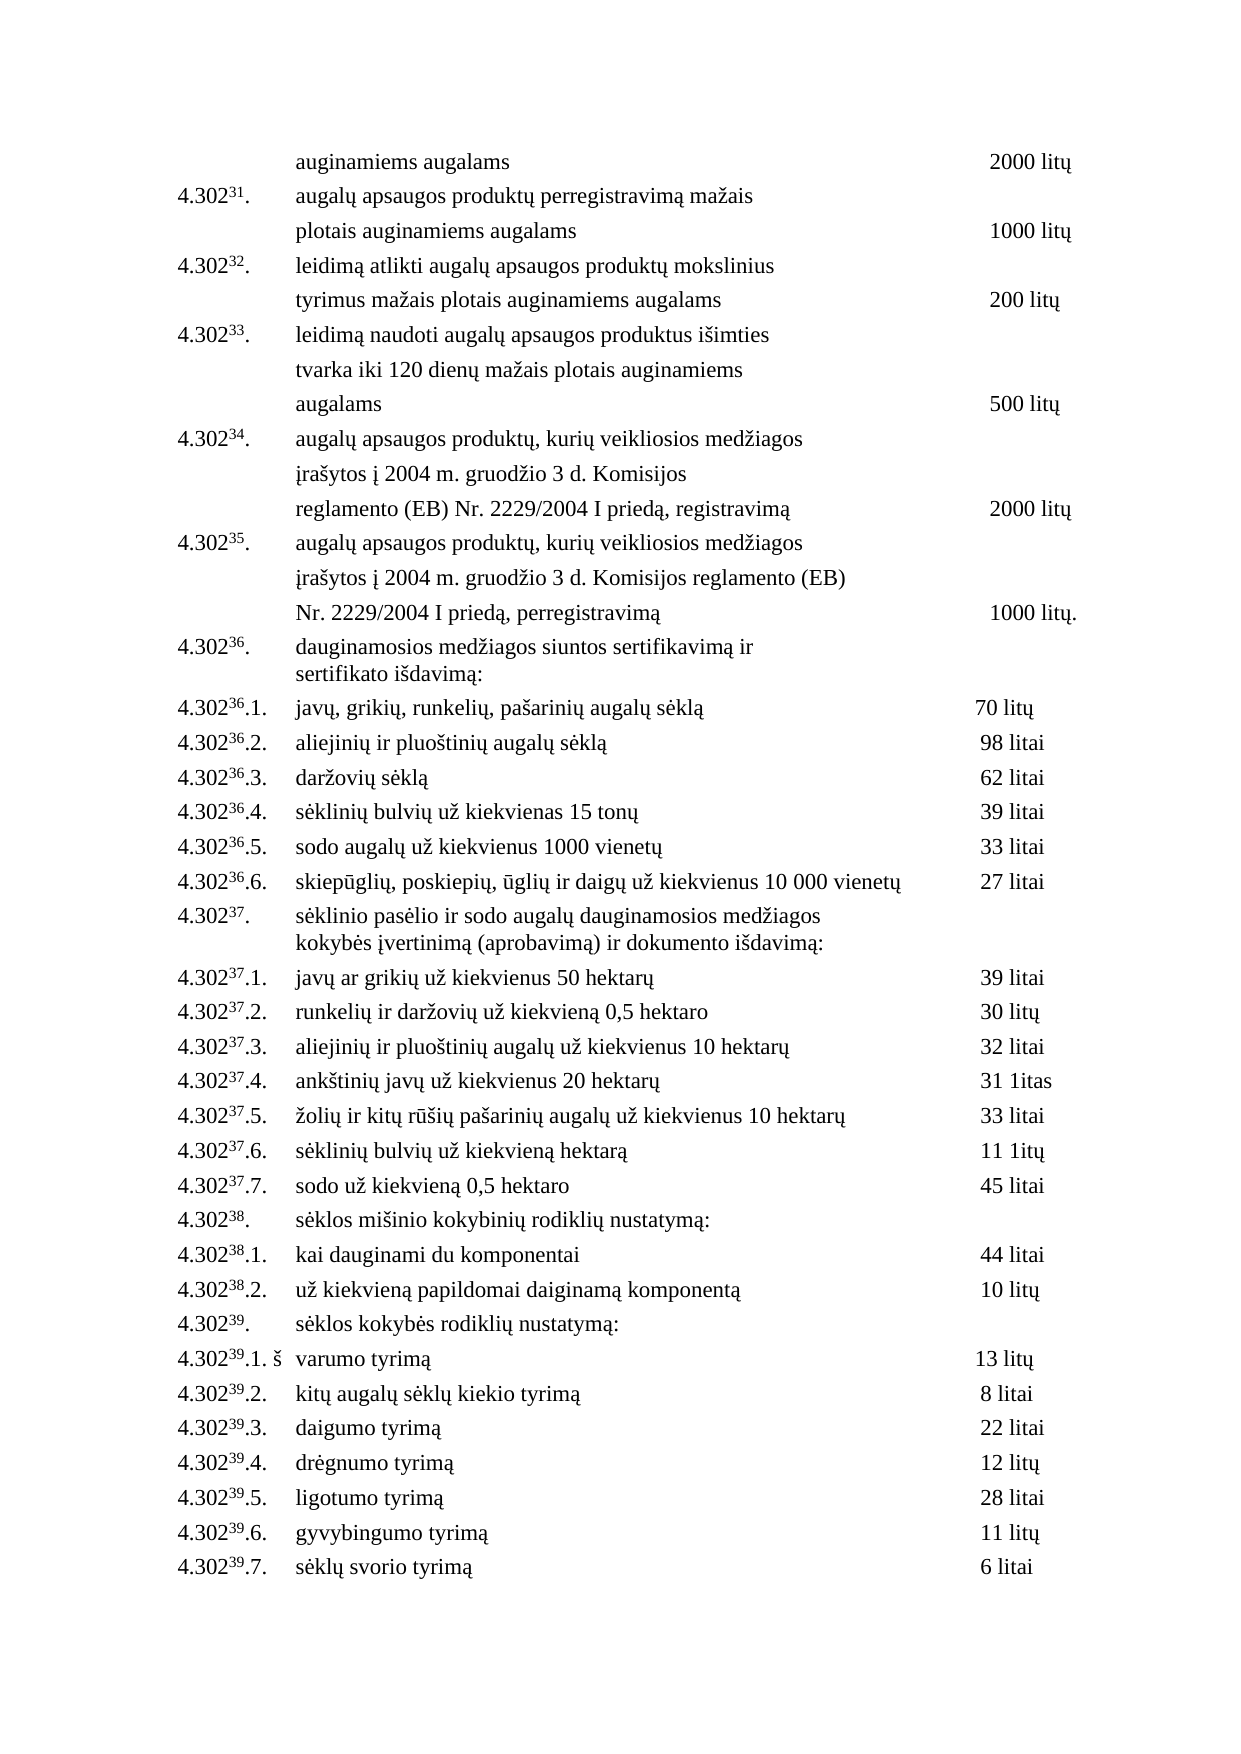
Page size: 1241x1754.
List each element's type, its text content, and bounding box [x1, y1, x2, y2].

text 4.30236.6. skiepūglių, poskiepių, ūglių ir daigų už kiekvienus 10 000 vienetų 27 litai [177, 868, 1122, 894]
text 4.30237.6. sėklinių bulvių už kiekvieną hektarą 11 1itų [177, 1137, 1122, 1163]
text 4.30239.4. drėgnumo tyrimą 12 litų [177, 1449, 1122, 1476]
text 4.30239.7. sėklų svorio tyrimą 6 litai [177, 1553, 1122, 1579]
text 4.30237.7. sodo už kiekvieną 0,5 hektaro 45 litai [177, 1172, 1122, 1198]
text 4.30237. sėklinio pasėlio ir sodo augalų dauginamosios medžiagos kokybės įvertinimą (aprobavimą) ir dokumento išdavimą: [177, 902, 1122, 955]
text 4.30237.1. javų ar grikių už kiekvienus 50 hektarų 39 litai [177, 963, 1122, 990]
text 4.30236.5. sodo augalų už kiekvienus 1000 vienetų 33 litai [177, 833, 1122, 859]
text 4.30239.5. ligotumo tyrimą 28 litai [177, 1484, 1122, 1510]
text 4.30238.1. kai dauginami du komponentai 44 litai [177, 1241, 1122, 1267]
text 4.30232. leidimą atlikti augalų apsaugos produktų mokslinius [177, 252, 1122, 278]
text 4.30239. sėklos kokybės rodiklių nustatymą: [177, 1310, 1122, 1337]
text 4.30231. augalų apsaugos produktų perregistravimą mažais [177, 182, 1122, 209]
text 4.30237.3. aliejinių ir pluoštinių augalų už kiekvienus 10 hektarų 32 litai [177, 1033, 1122, 1059]
text 4.30239.1. š varumo tyrimą 13 litų [177, 1345, 1122, 1371]
text 4.30235. augalų apsaugos produktų, kurių veikliosios medžiagos [177, 529, 1122, 556]
text 4.30237.5. žolių ir kitų rūšių pašarinių augalų už kiekvienus 10 hektarų 33 litai [177, 1102, 1122, 1129]
text 4.30239.3. daigumo tyrimą 22 litai [177, 1414, 1122, 1441]
text tyrimus mažais plotais auginamiems augalams 200 litų [177, 286, 1122, 313]
text 4.30236. dauginamosios medžiagos siuntos sertifikavimą ir sertifikato išdavimą: [177, 633, 1122, 686]
text plotais auginamiems augalams 1000 litų [177, 217, 1122, 243]
text 4.30237.2. runkelių ir daržovių už kiekvieną 0,5 hektaro 30 litų [177, 998, 1122, 1024]
text 4.30237.4. ankštinių javų už kiekvienus 20 hektarų 31 1itas [177, 1068, 1122, 1094]
text 4.30236.4. sėklinių bulvių už kiekvienas 15 tonų 39 litai [177, 798, 1122, 825]
text įrašytos į 2004 m. gruodžio 3 d. Komisijos [177, 460, 1122, 486]
text tvarka iki 120 dienų mažais plotais auginamiems [177, 356, 1122, 382]
text 4.30238. sėklos mišinio kokybinių rodiklių nustatymą: [177, 1206, 1122, 1233]
text 4.30239.2. kitų augalų sėklų kiekio tyrimą 8 litai [177, 1380, 1122, 1406]
text 4.30236.2. aliejinių ir pluoštinių augalų sėklą 98 litai [177, 729, 1122, 755]
text Nr. 2229/2004 I priedą, perregistravimą 1000 litų. [177, 599, 1122, 625]
text reglamento (EB) Nr. 2229/2004 I priedą, registravimą 2000 litų [177, 494, 1122, 521]
text 4.30238.2. už kiekvieną papildomai daiginamą komponentą 10 litų [177, 1276, 1122, 1302]
text 4.30239.6. gyvybingumo tyrimą 11 litų [177, 1518, 1122, 1545]
text auginamiems augalams 2000 litų [177, 148, 1122, 174]
text 4.30236.1. javų, grikių, runkelių, pašarinių augalų sėklą 70 litų [177, 694, 1122, 721]
text 4.30233. leidimą naudoti augalų apsaugos produktus išimties [177, 321, 1122, 347]
text 4.30236.3. daržovių sėklą 62 litai [177, 764, 1122, 790]
text įrašytos į 2004 m. gruodžio 3 d. Komisijos reglamento (EB) [177, 564, 1122, 590]
text augalams 500 litų [177, 391, 1122, 417]
text 4.30234. augalų apsaugos produktų, kurių veikliosios medžiagos [177, 425, 1122, 452]
